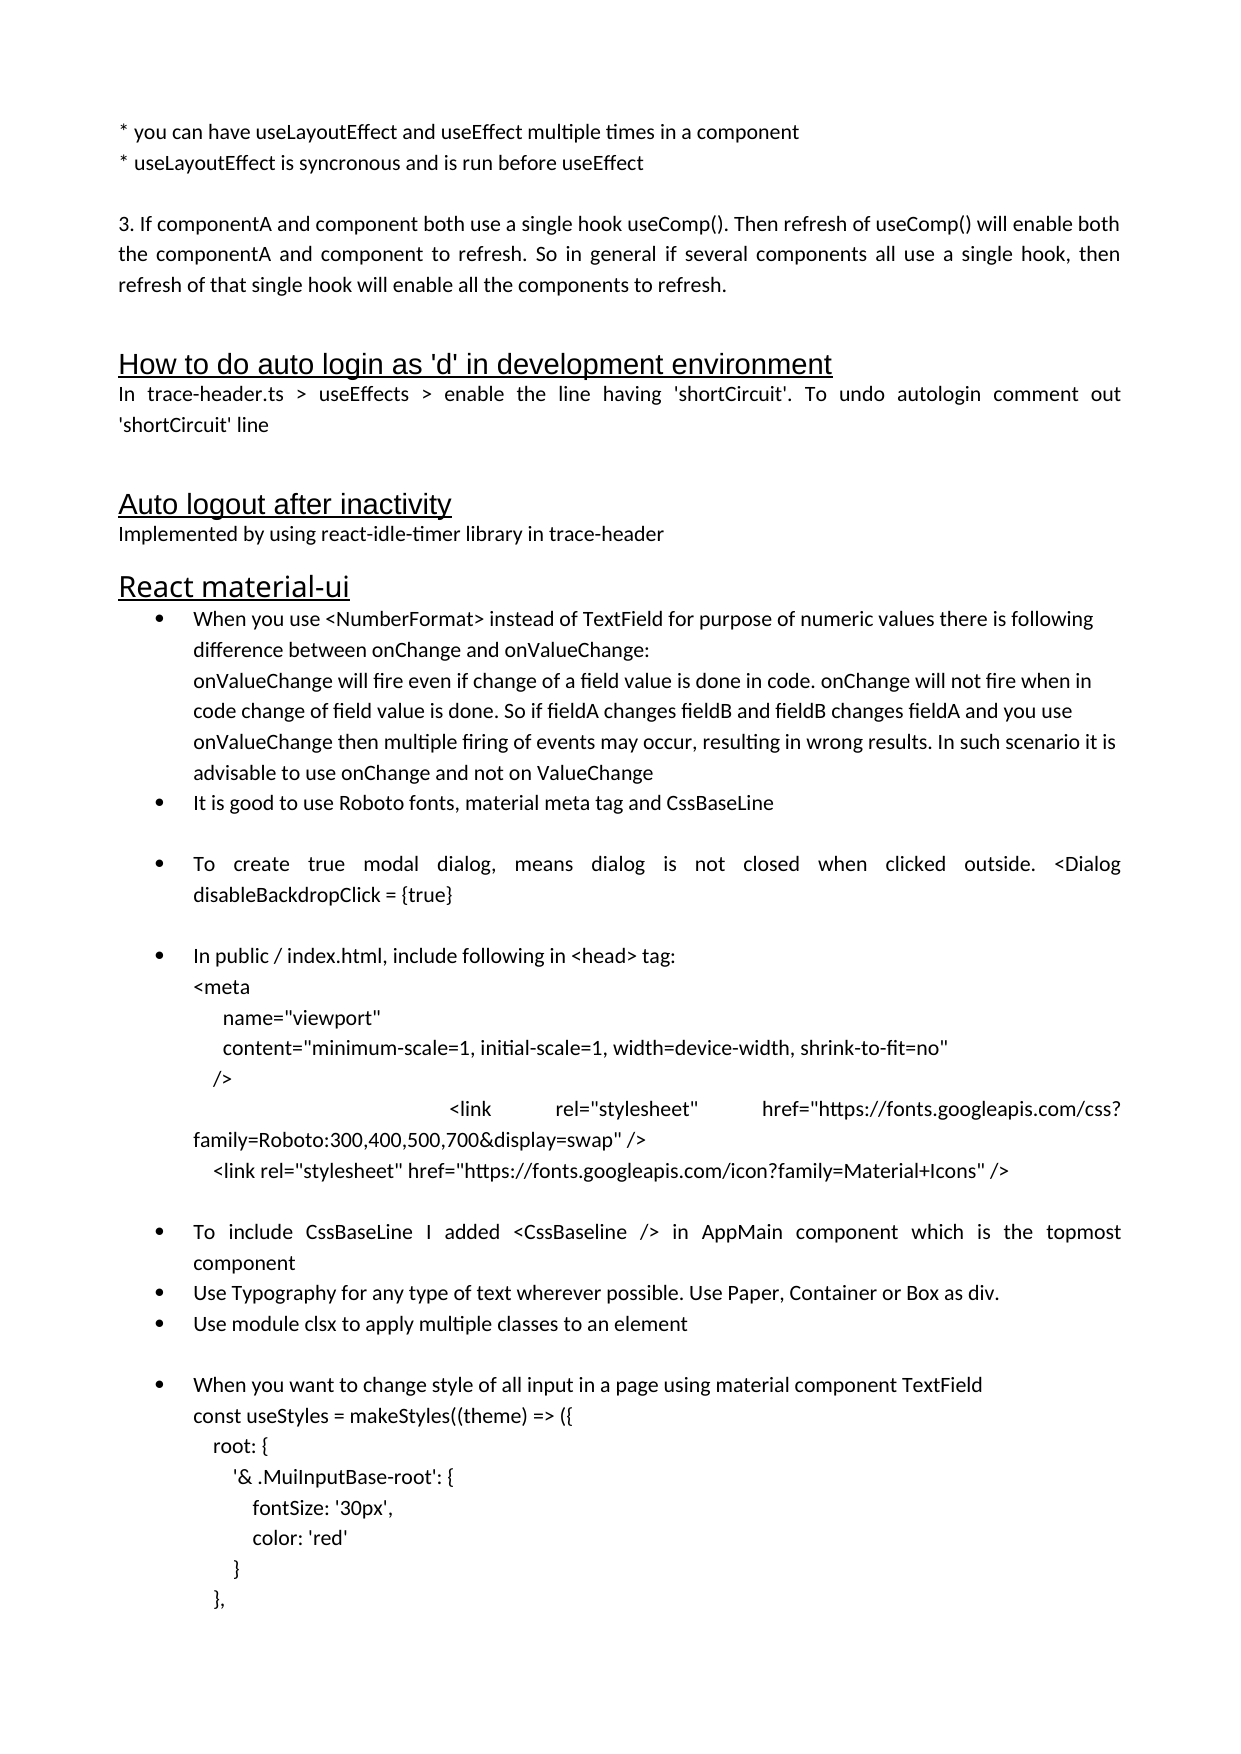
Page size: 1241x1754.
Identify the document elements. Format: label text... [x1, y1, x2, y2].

text <link rel="stylesheet" href="https://fonts.googleapis.com/icon?family=Material+Icons" /> [193, 1157, 1122, 1183]
list Use module clsx to apply multiple classes to an element [156, 1310, 1122, 1337]
text }, [193, 1586, 1122, 1612]
text In trace-header.ts > useEffects > enable the line having 'shortCircuit'. To undo autologin comment out 'shortCircuit' line [118, 381, 1122, 438]
text <meta [193, 973, 1122, 1000]
list When you use <NumberFormat> instead of TextField for purpose of numeric values there is following difference between onChange and onValueChange: [156, 606, 1122, 663]
text /> [193, 1065, 1122, 1092]
text * useLayoutEffect is syncronous and is run before useEffect [118, 149, 1122, 175]
text const useStyles = makeStyles((theme) => ({ [193, 1402, 1122, 1428]
text content="minimum-scale=1, initial-scale=1, width=device-width, shrink-to-fit=no" [193, 1034, 1122, 1061]
text <link rel="stylesheet" href="https://fonts.googleapis.com/css?family=Roboto:300,400,500,700&display=swap" /> [193, 1096, 1122, 1153]
subtitle Auto logout after inactivity [118, 487, 1122, 521]
text color: 'red' [193, 1524, 1122, 1551]
text Implemented by using react-idle-timer library in trace-header [118, 521, 1122, 547]
list It is good to use Roboto fonts, material meta tag and CssBaseLine [156, 789, 1122, 816]
list To include CssBaseLine I added <CssBaseline /> in AppMain component which is the topmost component [156, 1218, 1122, 1275]
text 3. If componentA and component both use a single hook useComp(). Then refresh of useComp() will enable both the componentA and component to refresh. So in general if several components all use a single hook, then refresh of that single hook will enable all the components to refresh. [118, 210, 1122, 298]
text onValueChange will fire even if change of a field value is done in code. onChange will not fire when in code change of field value is done. So if fieldA changes fieldB and fieldB changes fieldA and you use onValueChange then multiple firing of events may occur, resulting in wrong results. In such scenario it is advisable to use onChange and not on ValueChange [193, 667, 1122, 785]
subtitle How to do auto login as 'd' in development environment [118, 347, 1122, 381]
text '& .MuiInputBase-root': { [193, 1463, 1122, 1490]
text name="viewport" [193, 1004, 1122, 1030]
text root: { [193, 1432, 1122, 1459]
text * you can have useLayoutEffect and useEffect multiple times in a component [118, 118, 1122, 145]
list When you want to change style of all input in a page using material component TextField [156, 1371, 1122, 1398]
list To create true modal dialog, means dialog is not closed when clicked outside. <Dialog disableBackdropClick = {true} [156, 851, 1122, 908]
text fontSize: '30px', [193, 1494, 1122, 1520]
text } [193, 1555, 1122, 1582]
list In public / index.html, include following in <head> tag: [156, 942, 1122, 969]
subtitle React material-ui [118, 566, 1122, 606]
list Use Typography for any type of text wherever possible. Use Paper, Container or Box as div. [156, 1279, 1122, 1306]
